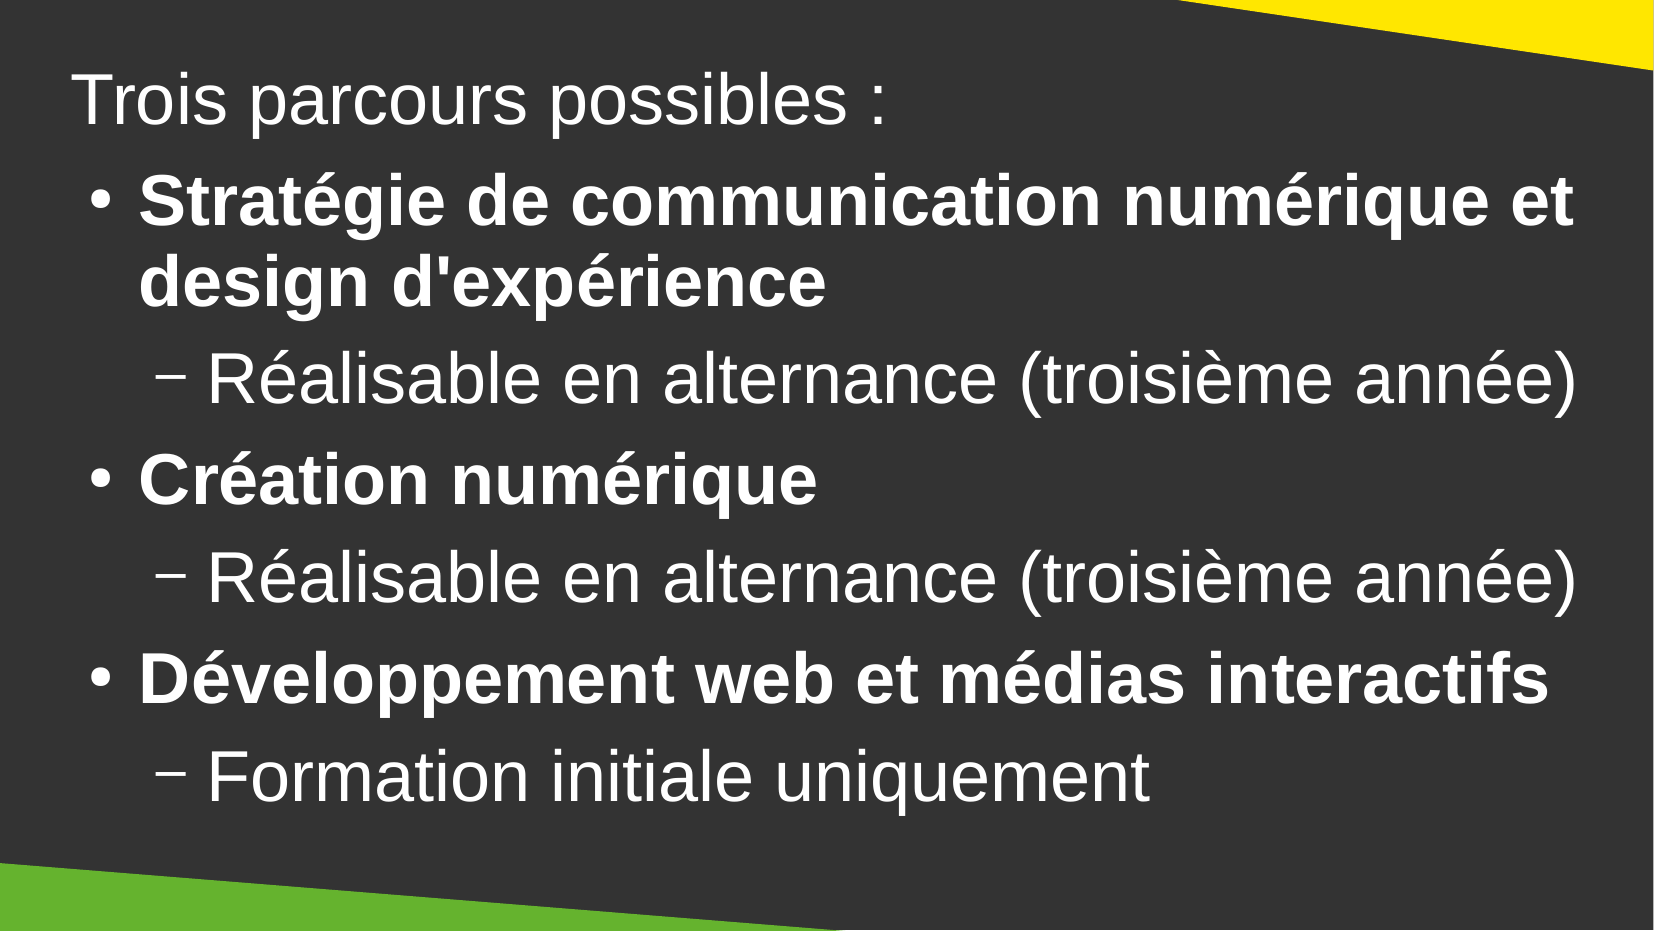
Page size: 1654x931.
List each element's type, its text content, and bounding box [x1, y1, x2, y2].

text_box [1177, 0, 1654, 71]
list Trois parcours possibles : Stratégie de communication numérique et design d'expérience Réalisable en alternance (troisième année) Création numérique Réalisable en alternance (troisième année) Développement web et médias interactifs Formation initiale uniquement [70, 59, 1595, 827]
text_box [0, 863, 846, 931]
